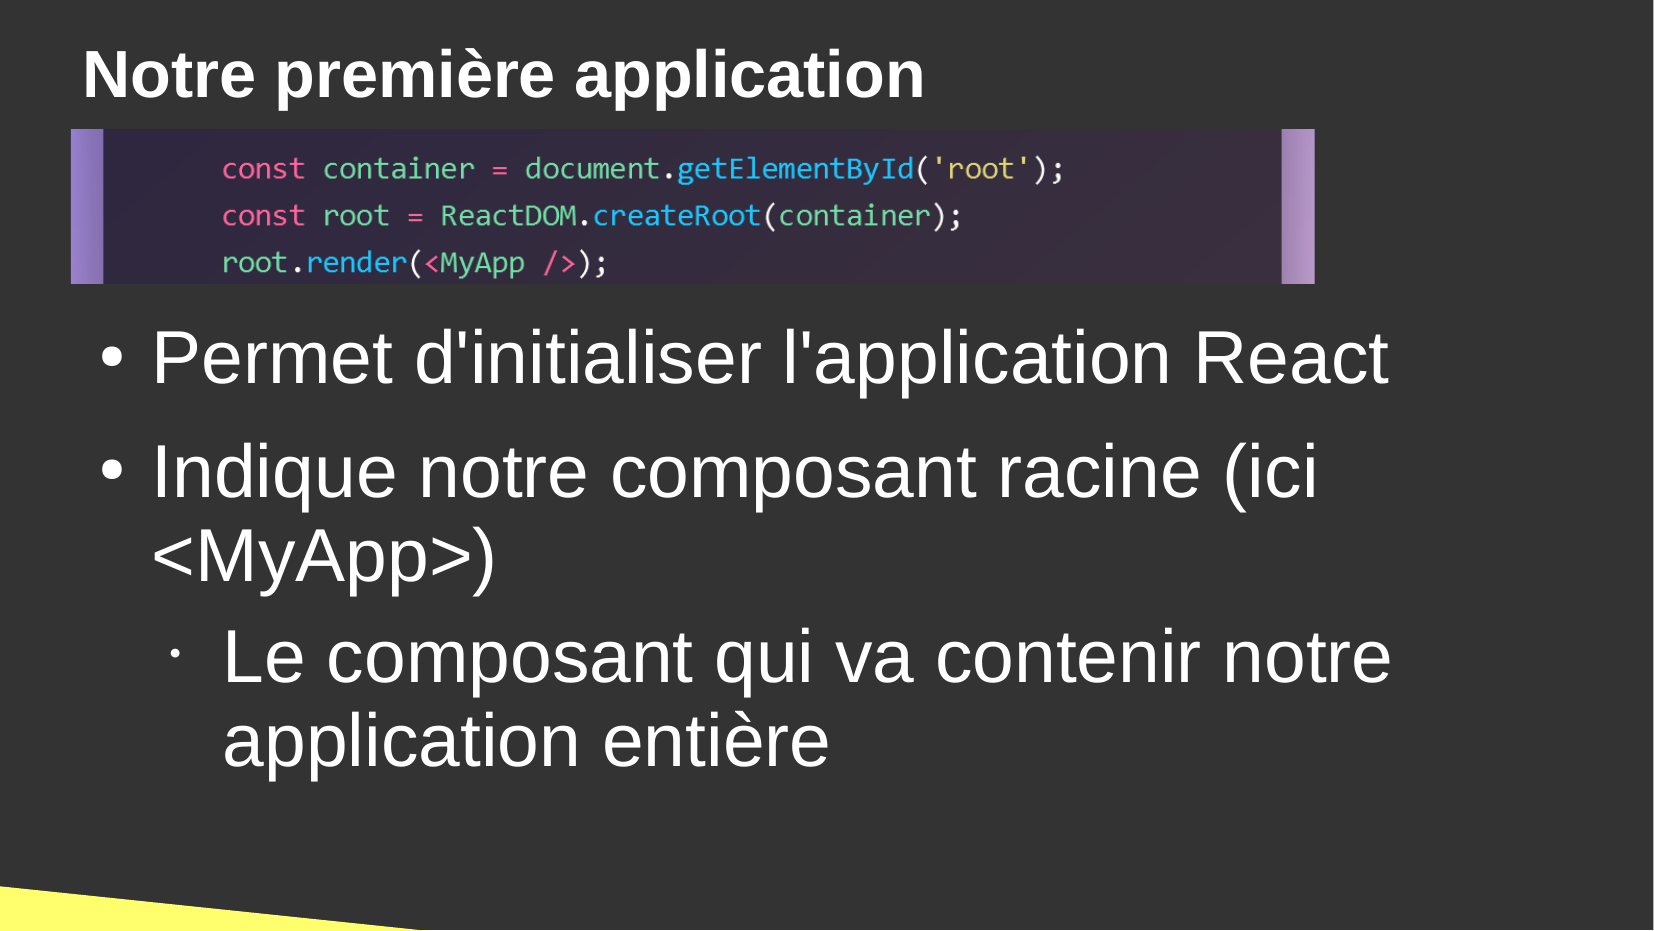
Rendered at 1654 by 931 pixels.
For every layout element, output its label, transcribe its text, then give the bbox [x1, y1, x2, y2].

picture [70, 129, 1315, 284]
title Notre première application [82, 37, 1571, 114]
text_box [0, 886, 429, 931]
list Permet d'initialiser l'application React Indique notre composant racine (ici <MyApp>) Le composant qui va contenir notre application entière [80, 316, 1607, 931]
